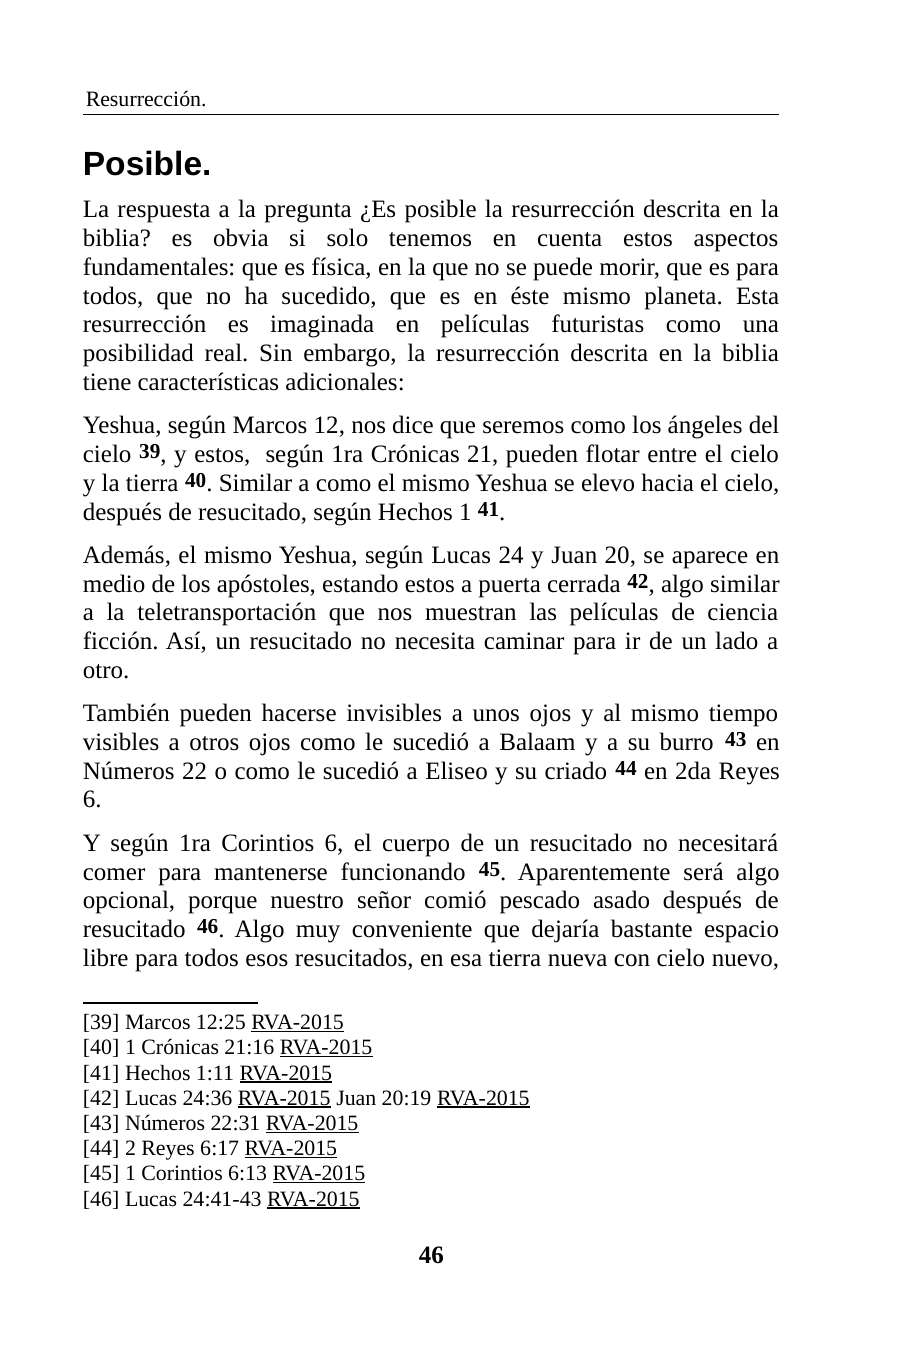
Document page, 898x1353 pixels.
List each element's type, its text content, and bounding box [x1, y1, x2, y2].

text 1 Corintios 6:13 RVA-2015 [83, 1160, 779, 1186]
text También pueden hacerse invisibles a unos ojos y al mismo tiempo visibles a otros ojos como le sucedió a Balaam y a su burro en Números 22 o como le sucedió a Eliseo y su criado en 2da Reyes 6. [83, 698, 779, 813]
text Números 22:31 RVA-2015 [83, 1110, 779, 1135]
text Y según 1ra Corintios 6, el cuerpo de un resucitado no necesitará comer para mantenerse funcionando . Aparentemente será algo opcional, porque nuestro señor comió pescado asado después de resucitado . Algo muy conveniente que dejaría bastante espacio libre para todos esos resucitados, en esa tierra nueva con cielo nuevo, [83, 828, 779, 972]
text 1 Crónicas 21:16 RVA-2015 [83, 1034, 779, 1059]
text Marcos 12:25 RVA-2015 [83, 1009, 779, 1034]
subtitle Posible. [83, 143, 779, 182]
text Yeshua, según Marcos 12, nos dice que seremos como los ángeles del cielo , y estos, según 1ra Crónicas 21, pueden flotar entre el cielo y la tierra . Similar a como el mismo Yeshua se elevo hacia el cielo, después de resucitado, según Hechos 1 . [83, 410, 779, 525]
text La respuesta a la pregunta ¿Es posible la resurrección descrita en la biblia? es obvia si solo tenemos en cuenta estos aspectos fundamentales: que es física, en la que no se puede morir, que es para todos, que no ha sucedido, que es en éste mismo planeta. Esta resurrección es imaginada en películas futuristas como una posibilidad real. Sin embargo, la resurrección descrita en la biblia tiene características adicionales: [83, 194, 779, 396]
text 2 Reyes 6:17 RVA-2015 [83, 1135, 779, 1160]
text Lucas 24:36 RVA-2015 Juan 20:19 RVA-2015 [83, 1085, 779, 1110]
text Lucas 24:41-43 RVA-2015 [83, 1186, 779, 1211]
text Hechos 1:11 RVA-2015 [83, 1059, 779, 1085]
text Además, el mismo Yeshua, según Lucas 24 y Juan 20, se aparece en medio de los apóstoles, estando estos a puerta cerrada , algo similar a la teletransportación que nos muestran las películas de ciencia ficción. Así, un resucitado no necesita caminar para ir de un lado a otro. [83, 540, 779, 684]
